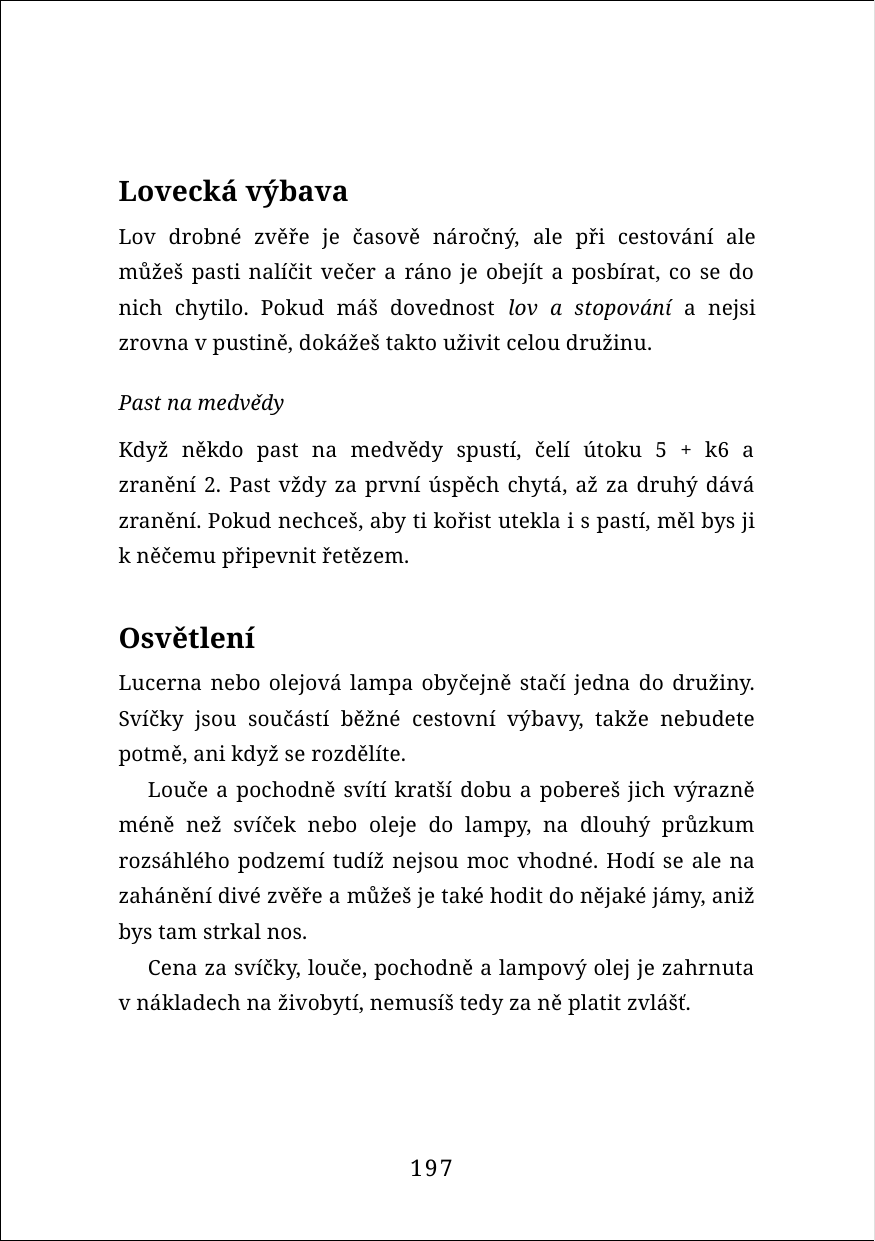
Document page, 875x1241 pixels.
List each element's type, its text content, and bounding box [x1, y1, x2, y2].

text Lucerna nebo olejová lampa obyčejně stačí jedna do družiny. Svíčky jsou součástí běžné cestovní výbavy, takže nebudete potmě, ani když se rozdělíte. Louče a pochodně svítí kratší dobu a pobereš jich výrazně méně než svíček nebo oleje do lampy, na dlouhý průzkum rozsáhlého podzemí tudíž nejsou moc vhodné. Hodí se ale na zahánění divé zvěře a můžeš je také hodit do nějaké jámy, aniž bys tam strkal nos. Cena za svíčky, louče, pochodně a lampový olej je zahrnuta v nákladech na živobytí, nemusíš tedy za ně platit zvlášť. [118, 668, 756, 1017]
text Past na medvědy [118, 388, 756, 416]
text Lov drobné zvěře je časově náročný, ale při cestování ale můžeš pasti nalíčit večer a ráno je obejít a posbírat, co se do nich chytilo. Pokud máš dovednost lov a stopování a nejsi zrovna v pustině, dokážeš takto uživit celou družinu. [118, 222, 756, 357]
subtitle Lovecká výbava [118, 172, 756, 210]
text Když někdo past na medvědy spustí, čelí útoku 5 + k6 a zranění 2. Past vždy za první úspěch chytá, až za druhý dává zranění. Pokud nechceš, aby ti kořist utekla i s pastí, měl bys ji k něčemu připevnit řetězem. [118, 435, 756, 570]
subtitle Osvětlení [118, 618, 756, 657]
